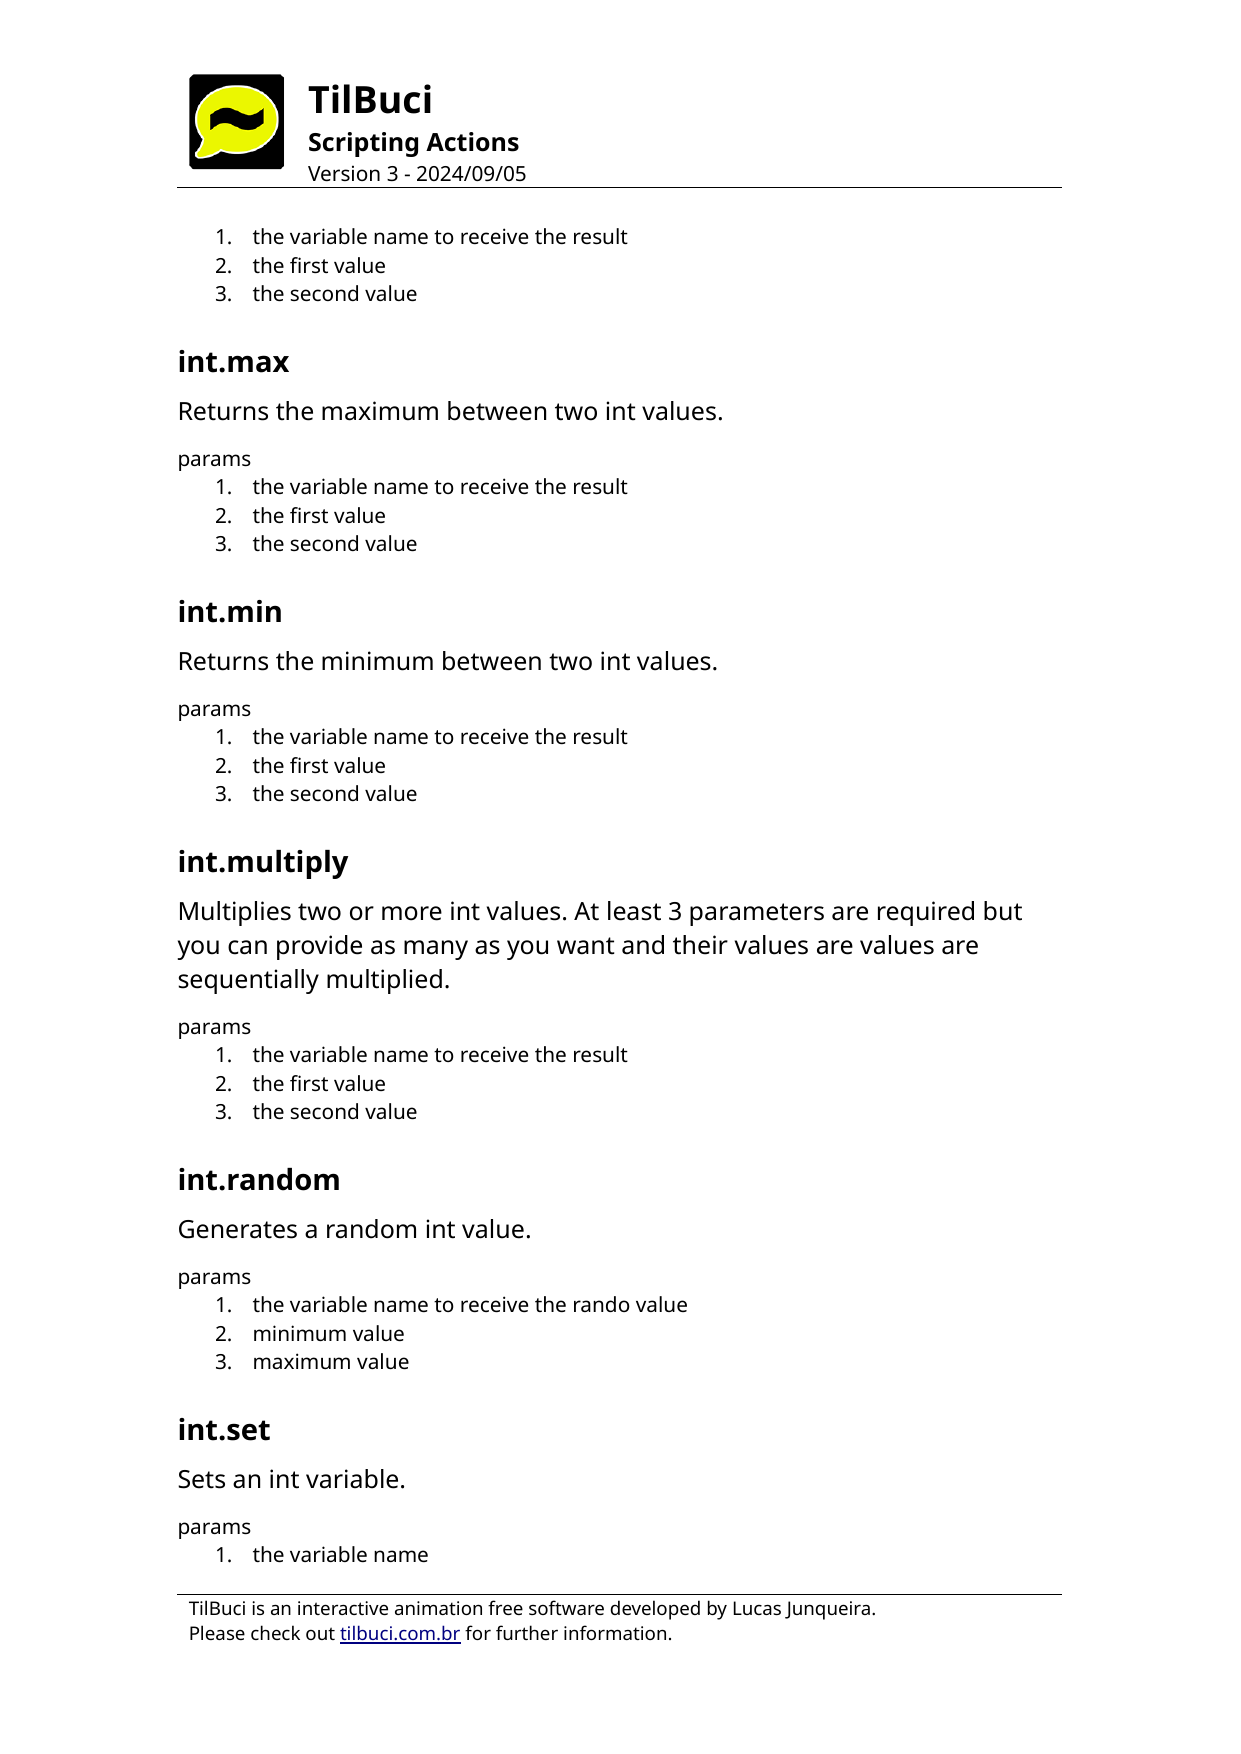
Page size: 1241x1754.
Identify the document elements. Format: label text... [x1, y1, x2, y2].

text Returns the maximum between two int values. [177, 393, 1063, 427]
subtitle int.max [177, 341, 1063, 381]
list the variable name to receive the rando value [215, 1291, 1063, 1319]
subtitle int.set [177, 1409, 1063, 1449]
list the second value [215, 529, 1063, 558]
list params [177, 1512, 1063, 1541]
list maximum value [215, 1347, 1063, 1376]
list minimum value [215, 1319, 1063, 1347]
list the second value [215, 279, 1063, 308]
text Multiplies two or more int values. At least 3 parameters are required but you can provide as many as you want and their values are values are sequentially multiplied. [177, 893, 1063, 995]
list params [177, 1012, 1063, 1041]
text Sets an int variable. [177, 1461, 1063, 1495]
list params [177, 1262, 1063, 1291]
list the first value [215, 501, 1063, 529]
text Generates a random int value. [177, 1211, 1063, 1245]
list params [177, 444, 1063, 472]
list the variable name to receive the result [215, 722, 1063, 751]
text Returns the minimum between two int values. [177, 643, 1063, 677]
list the variable name [215, 1541, 1063, 1569]
list params [177, 694, 1063, 722]
list the first value [215, 251, 1063, 279]
subtitle int.multiply [177, 841, 1063, 881]
list the second value [215, 779, 1063, 808]
list the variable name to receive the result [215, 472, 1063, 501]
list the first value [215, 1069, 1063, 1097]
list the first value [215, 751, 1063, 779]
subtitle int.random [177, 1159, 1063, 1199]
subtitle int.min [177, 591, 1063, 631]
list the variable name to receive the result [215, 1041, 1063, 1069]
list the variable name to receive the result [215, 222, 1063, 251]
list the second value [215, 1097, 1063, 1126]
